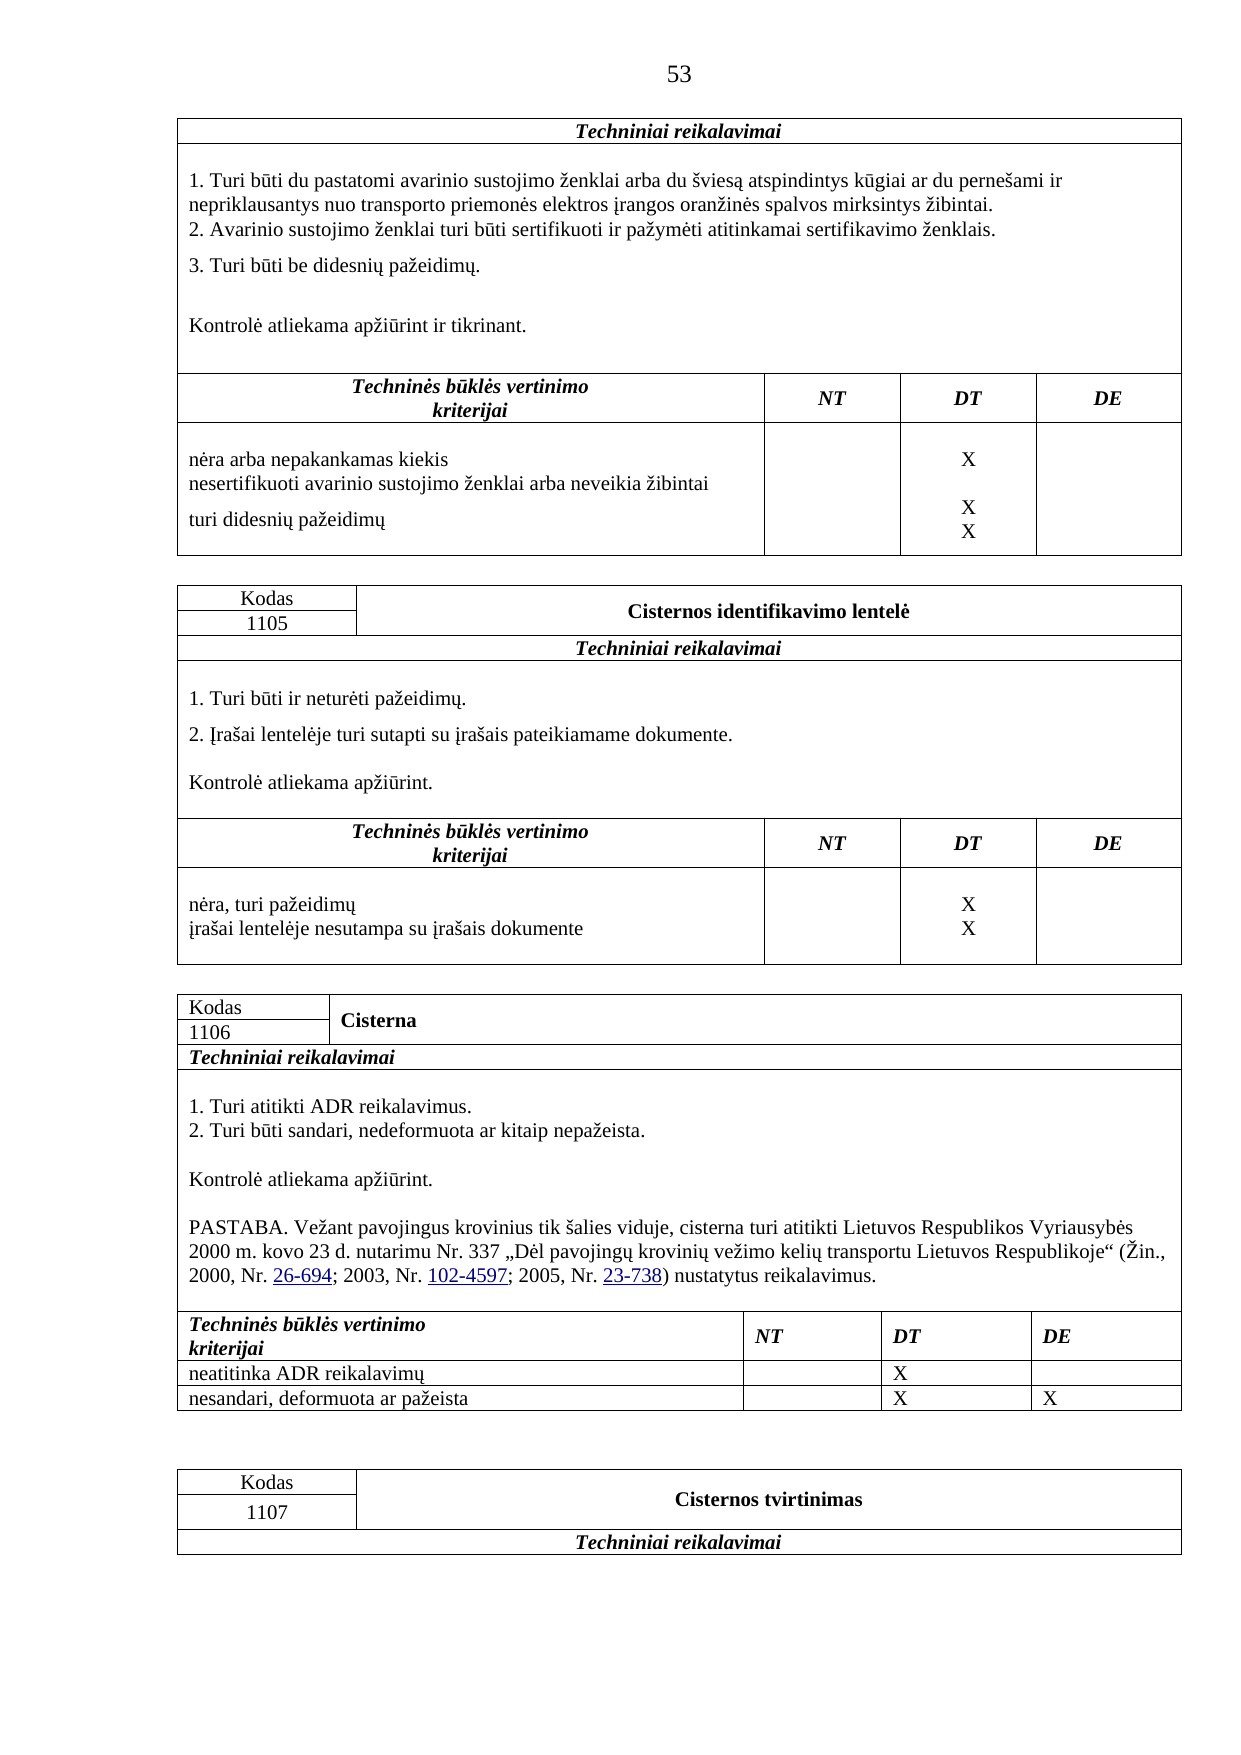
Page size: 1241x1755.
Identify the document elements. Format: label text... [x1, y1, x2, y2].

table_cell Techniniai reikalavimai [178, 1530, 1181, 1554]
table_cell Techninės būklės vertinimo kriterijai [178, 374, 764, 422]
table_cell NT [744, 1312, 881, 1360]
table_cell NT [765, 819, 900, 867]
table_cell DT [901, 374, 1036, 422]
table_cell 1107 [178, 1495, 356, 1528]
table_header Cisternos tvirtinimas [357, 1470, 1181, 1528]
table_cell Techniniai reikalavimai [178, 1045, 1181, 1069]
table_header Cisterna [330, 995, 1181, 1044]
table_header Kodas [178, 586, 356, 610]
table_cell 1. Turi būti du pastatomi avarinio sustojimo ženklai arba du šviesą atspindintys kūgiai ar du pernešami ir nepriklausantys nuo transporto priemonės elektros įrangos oranžinės spalvos mirksintys žibintai. 2. Avarinio sustojimo ženklai turi būti sertifikuoti ir pažymėti atitinkamai sertifikavimo ženklais. 3. Turi būti be didesnių pažeidimų. Kontrolė atliekama apžiūrint ir tikrinant. [178, 144, 1181, 373]
table_cell [765, 423, 900, 555]
table_cell 1106 [178, 1020, 329, 1044]
table_cell [744, 1386, 881, 1410]
table_cell [1032, 1361, 1181, 1385]
table_cell X [882, 1386, 1031, 1410]
table_header Kodas [178, 1470, 356, 1494]
table_cell DE [1037, 819, 1181, 867]
table_cell neatitinka ADR reikalavimų [178, 1361, 743, 1385]
table_cell [765, 868, 900, 964]
table_cell [744, 1361, 881, 1385]
table_cell X [1032, 1386, 1181, 1410]
table_cell X X [901, 868, 1036, 964]
table_cell NT [765, 374, 900, 422]
table_cell 1. Turi atitikti ADR reikalavimus. 2. Turi būti sandari, nedeformuota ar kitaip nepažeista. Kontrolė atliekama apžiūrint. PASTABA. Vežant pavojingus krovinius tik šalies viduje, cisterna turi atitikti Lietuvos Respublikos Vyriausybės 2000 m. kovo 23 d. nutarimu Nr. 337 „Dėl pavojingų krovinių vežimo kelių transportu Lietuvos Respublikoje“ (Žin., 2000, Nr. 26-694; 2003, Nr. 102-4597; 2005, Nr. 23-738) nustatytus reikalavimus. [178, 1070, 1181, 1311]
table_header Cisternos identifikavimo lentelė [357, 586, 1181, 635]
table_cell DE [1032, 1312, 1181, 1360]
table_cell DT [901, 819, 1036, 867]
table_cell 1. Turi būti ir neturėti pažeidimų. 2. Įrašai lentelėje turi sutapti su įrašais pateikiamame dokumente. Kontrolė atliekama apžiūrint. [178, 661, 1181, 818]
table_cell Techninės būklės vertinimo kriterijai [178, 1312, 743, 1360]
table_cell DE [1037, 374, 1181, 422]
table_cell [1037, 868, 1181, 964]
table_cell X [882, 1361, 1031, 1385]
table_cell nėra arba nepakankamas kiekis nesertifikuoti avarinio sustojimo ženklai arba neveikia žibintai turi didesnių pažeidimų [178, 423, 764, 555]
table_cell X X X [901, 423, 1036, 555]
table_cell 1105 [178, 611, 356, 635]
table_cell [1037, 423, 1181, 555]
table_cell Techninės būklės vertinimo kriterijai [178, 819, 764, 867]
table_cell Techniniai reikalavimai [178, 119, 1181, 143]
table_header Kodas [178, 995, 329, 1019]
table_cell nėra, turi pažeidimų įrašai lentelėje nesutampa su įrašais dokumente [178, 868, 764, 964]
table_cell Techniniai reikalavimai [178, 636, 1181, 660]
table_cell DT [882, 1312, 1031, 1360]
table_cell nesandari, deformuota ar pažeista [178, 1386, 743, 1410]
